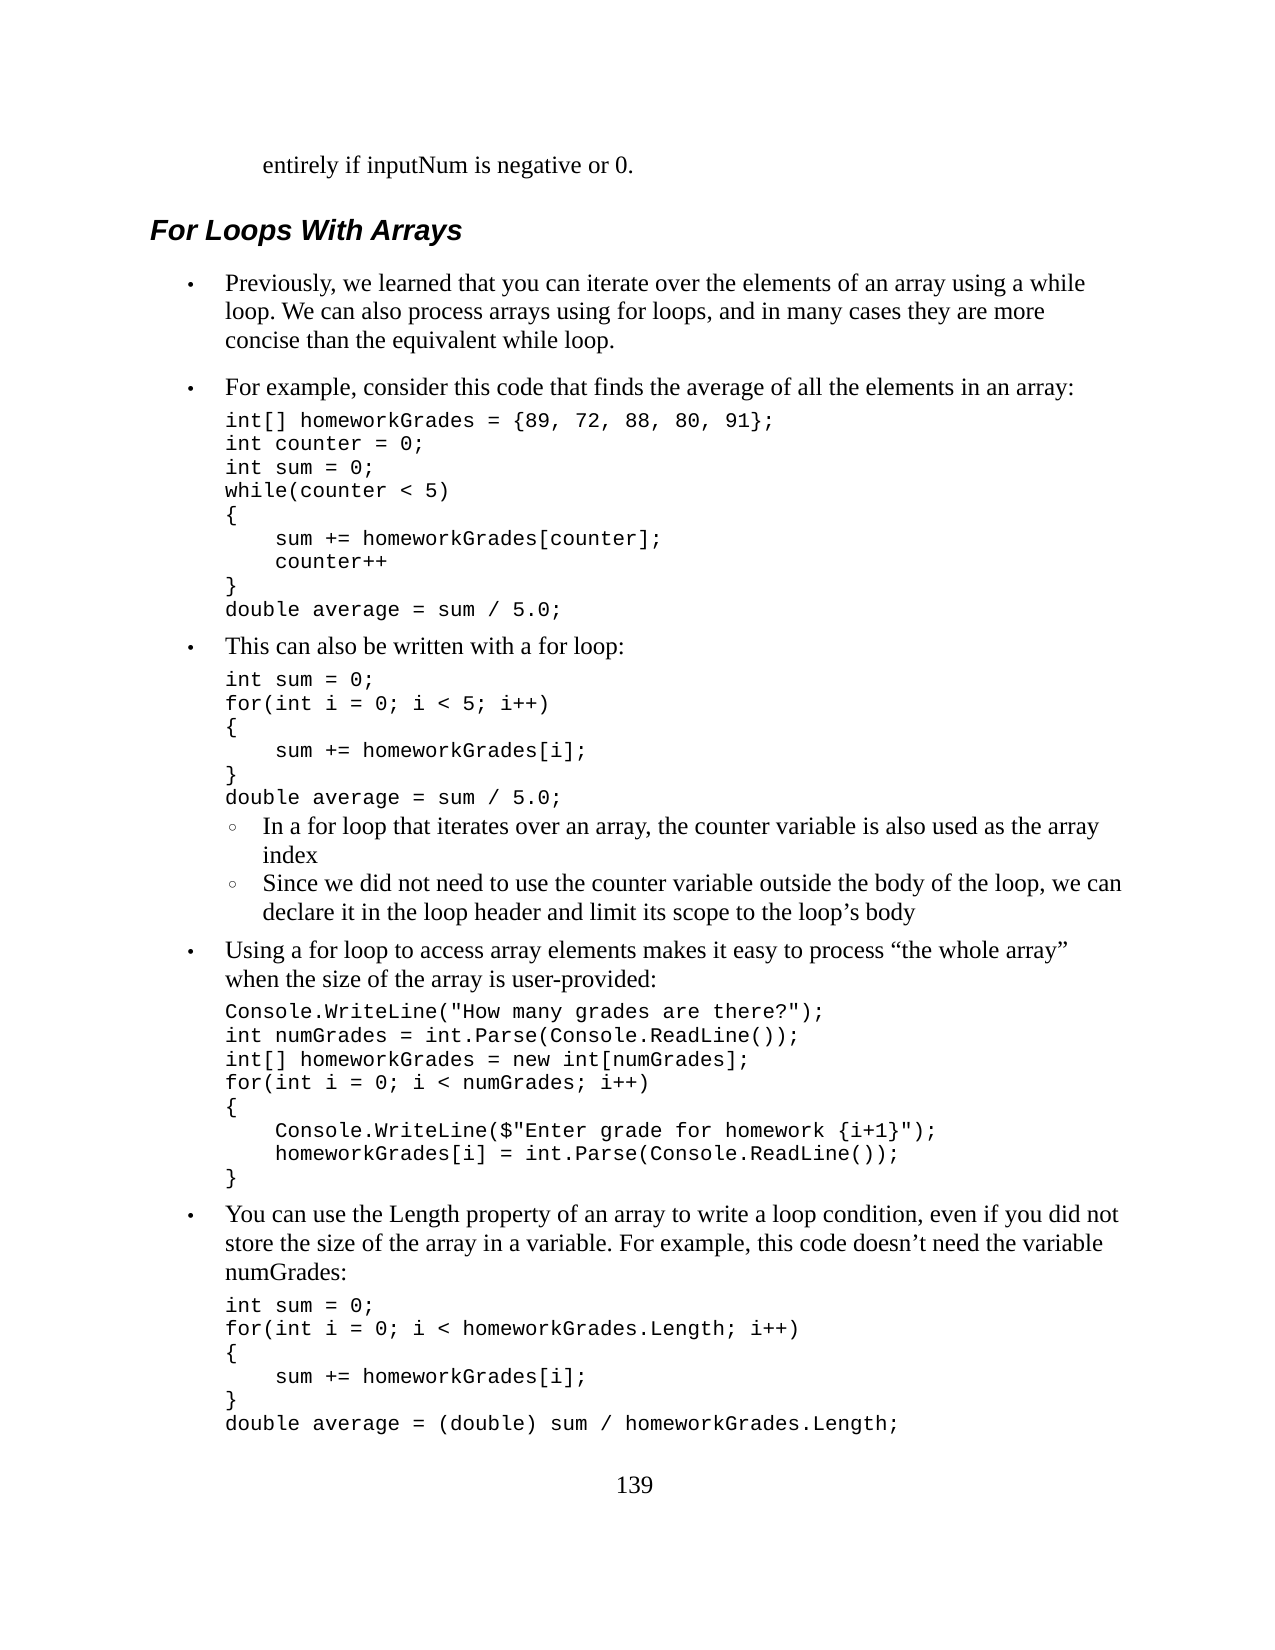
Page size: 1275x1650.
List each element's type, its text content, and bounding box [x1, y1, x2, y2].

subtitle For Loops With Arrays [150, 213, 1125, 246]
list int sum = 0; [187, 457, 1125, 481]
list int numGrades = int.Parse(Console.ReadLine()); [187, 1025, 1125, 1049]
list double average = sum / 5.0; [187, 599, 1125, 622]
list { [187, 716, 1125, 740]
list This can also be written with a for loop: [187, 631, 1125, 660]
list { [187, 1096, 1125, 1119]
list int[] homeworkGrades = new int[numGrades]; [187, 1049, 1125, 1072]
list For example, consider this code that finds the average of all the elements in an array: [187, 372, 1125, 401]
list while(counter < 5) [187, 481, 1125, 504]
list entirely if inputNum is negative or 0. [225, 150, 1125, 179]
list { [187, 504, 1125, 528]
list In a for loop that iterates over an array, the counter variable is also used as the array index [225, 811, 1125, 868]
list Console.WriteLine("How many grades are there?"); [187, 1001, 1125, 1025]
list } [187, 575, 1125, 599]
list int counter = 0; [187, 433, 1125, 457]
list double average = (double) sum / homeworkGrades.Length; [187, 1413, 1125, 1437]
list for(int i = 0; i < numGrades; i++) [187, 1072, 1125, 1096]
list for(int i = 0; i < homeworkGrades.Length; i++) [187, 1318, 1125, 1342]
list int[] homeworkGrades = {89, 72, 88, 80, 91}; [187, 409, 1125, 433]
list double average = sum / 5.0; [187, 787, 1125, 811]
list sum += homeworkGrades[i]; [187, 740, 1125, 764]
list sum += homeworkGrades[i]; [187, 1366, 1125, 1389]
list { [187, 1342, 1125, 1366]
list Previously, we learned that you can iterate over the elements of an array using a while loop. We can also process arrays using for loops, and in many cases they are more concise than the equivalent while loop. [187, 268, 1125, 354]
list counter++ [187, 551, 1125, 575]
list } [187, 1167, 1125, 1191]
list } [187, 1389, 1125, 1413]
list int sum = 0; [187, 669, 1125, 693]
list homeworkGrades[i] = int.Parse(Console.ReadLine()); [187, 1143, 1125, 1167]
list Using a for loop to access array elements makes it easy to process “the whole array” when the size of the array is user-provided: [187, 935, 1125, 992]
list You can use the Length property of an array to write a loop condition, even if you did not store the size of the array in a variable. For example, this code doesn’t need the variable numGrades: [187, 1199, 1125, 1286]
list for(int i = 0; i < 5; i++) [187, 693, 1125, 716]
list Console.WriteLine($"Enter grade for homework {i+1}"); [187, 1119, 1125, 1143]
list } [187, 764, 1125, 787]
list sum += homeworkGrades[counter]; [187, 528, 1125, 551]
list int sum = 0; [187, 1295, 1125, 1318]
list Since we did not need to use the counter variable outside the body of the loop, we can declare it in the loop header and limit its scope to the loop’s body [225, 868, 1125, 926]
